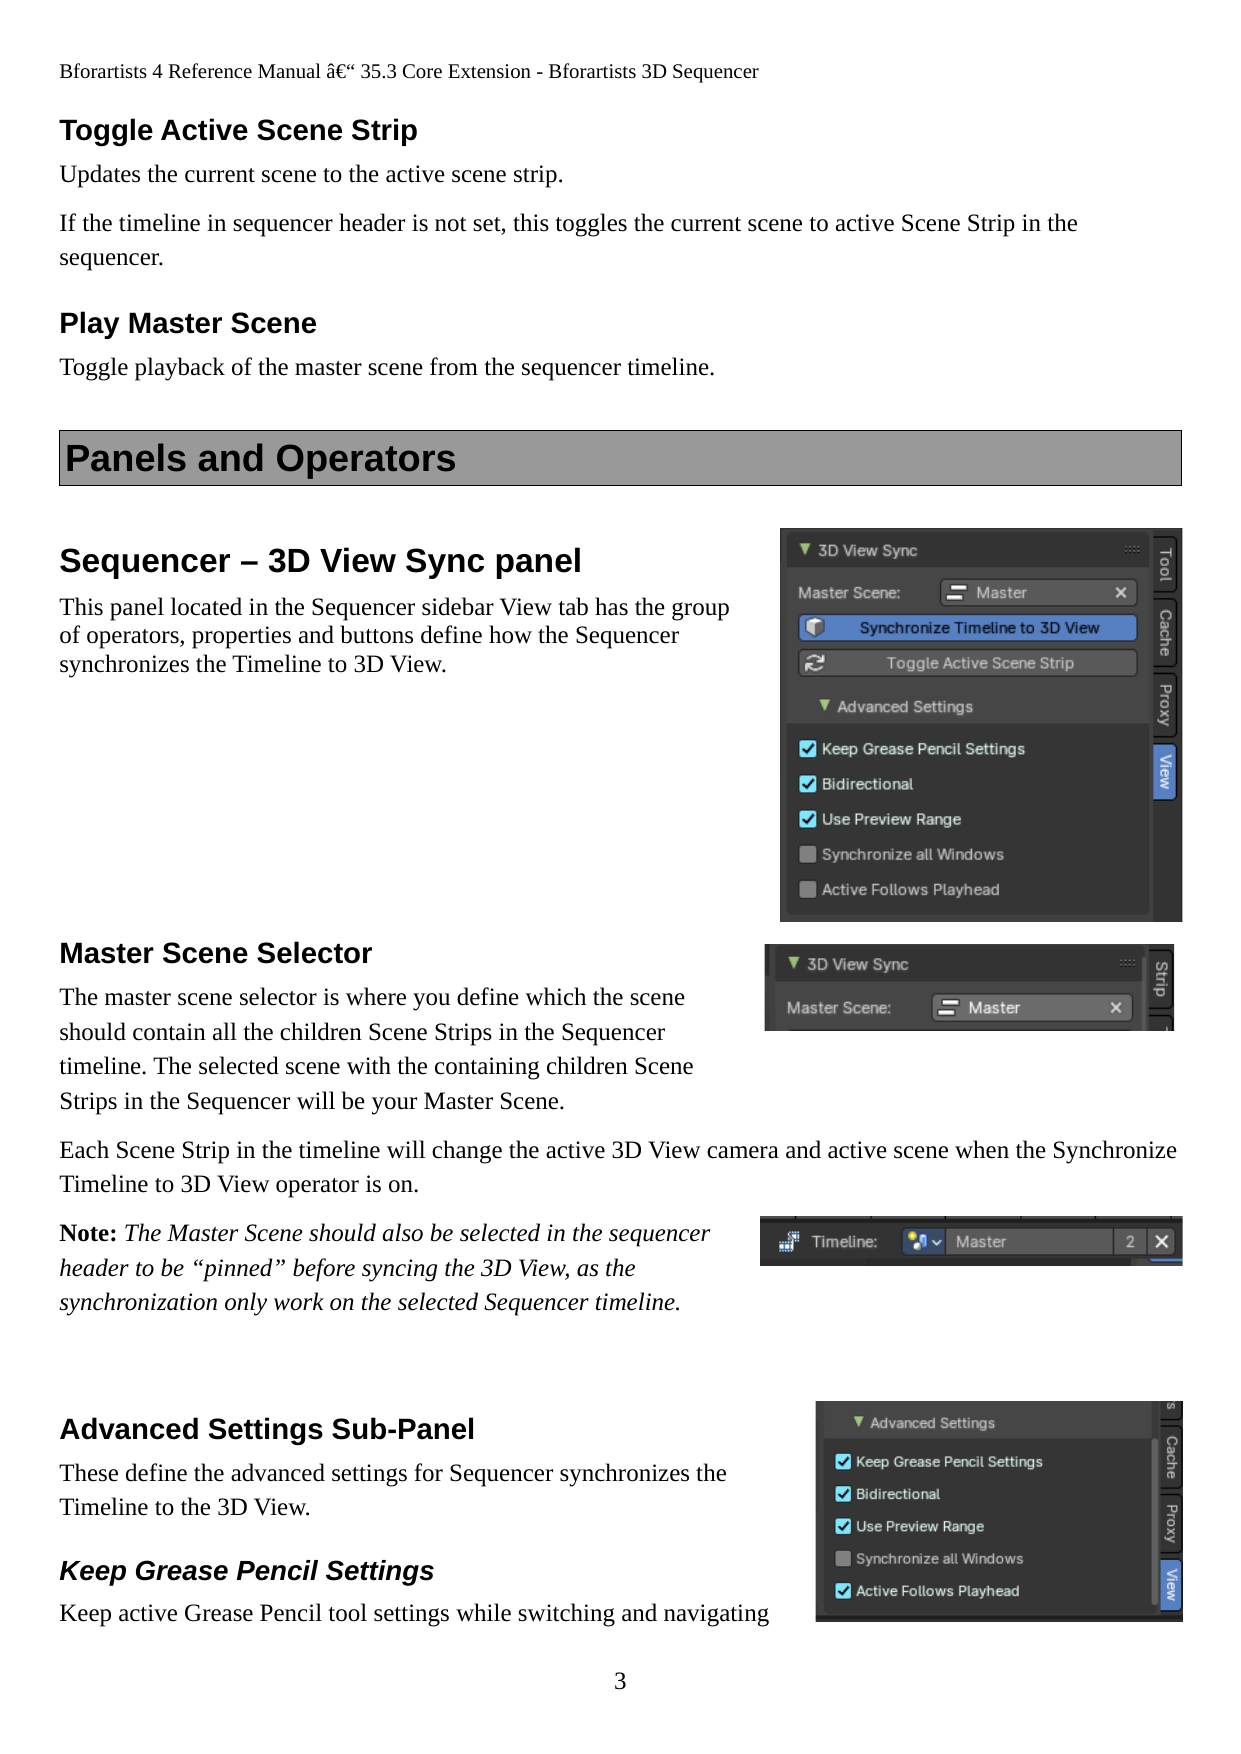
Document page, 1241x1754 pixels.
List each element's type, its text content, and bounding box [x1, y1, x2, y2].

picture [815, 1401, 1183, 1622]
text Note: The Master Scene should also be selected in the sequencer header to be “pinned” before syncing the 3D View, as the synchronization only work on the selected Sequencer timeline. [59, 1218, 1181, 1316]
subtitle Toggle Active Scene Strip [59, 113, 1181, 146]
subtitle Master Scene Selector [59, 936, 1181, 970]
picture [760, 1216, 1183, 1266]
text Toggle playback of the master scene from the sequencer timeline. [59, 352, 1181, 381]
text The master scene selector is where you define which the scene should contain all the children Scene Strips in the Sequencer timeline. The selected scene with the containing children Scene Strips in the Sequencer will be your Master Scene. [59, 982, 1181, 1114]
text If the timeline in sequencer header is not set, this toggles the current scene to active Scene Strip in the sequencer. [59, 208, 1181, 271]
text These define the advanced settings for Sequencer synchronizes the Timeline to the 3D View. [59, 1458, 815, 1521]
text This panel located in the Sequencer sidebar View tab has the group of operators, properties and buttons define how the Sequencer synchronizes the Timeline to 3D View. [59, 592, 780, 678]
subtitle Play Master Scene [59, 306, 1181, 340]
picture [764, 944, 1175, 1031]
table_header Panels and Operators [60, 431, 1181, 485]
picture [780, 528, 1183, 922]
subtitle Sequencer – 3D View Sync panel [59, 541, 780, 579]
text Each Scene Strip in the timeline will change the active 3D View camera and active scene when the Synchronize Timeline to 3D View operator is on. [59, 1135, 1181, 1198]
text Updates the current scene to the active scene strip. [59, 159, 1181, 188]
subtitle Keep Grease Pencil Settings [59, 1554, 815, 1586]
text Keep active Grease Pencil tool settings while switching and navigating [59, 1598, 1181, 1627]
subtitle Advanced Settings Sub-Panel [59, 1412, 815, 1446]
